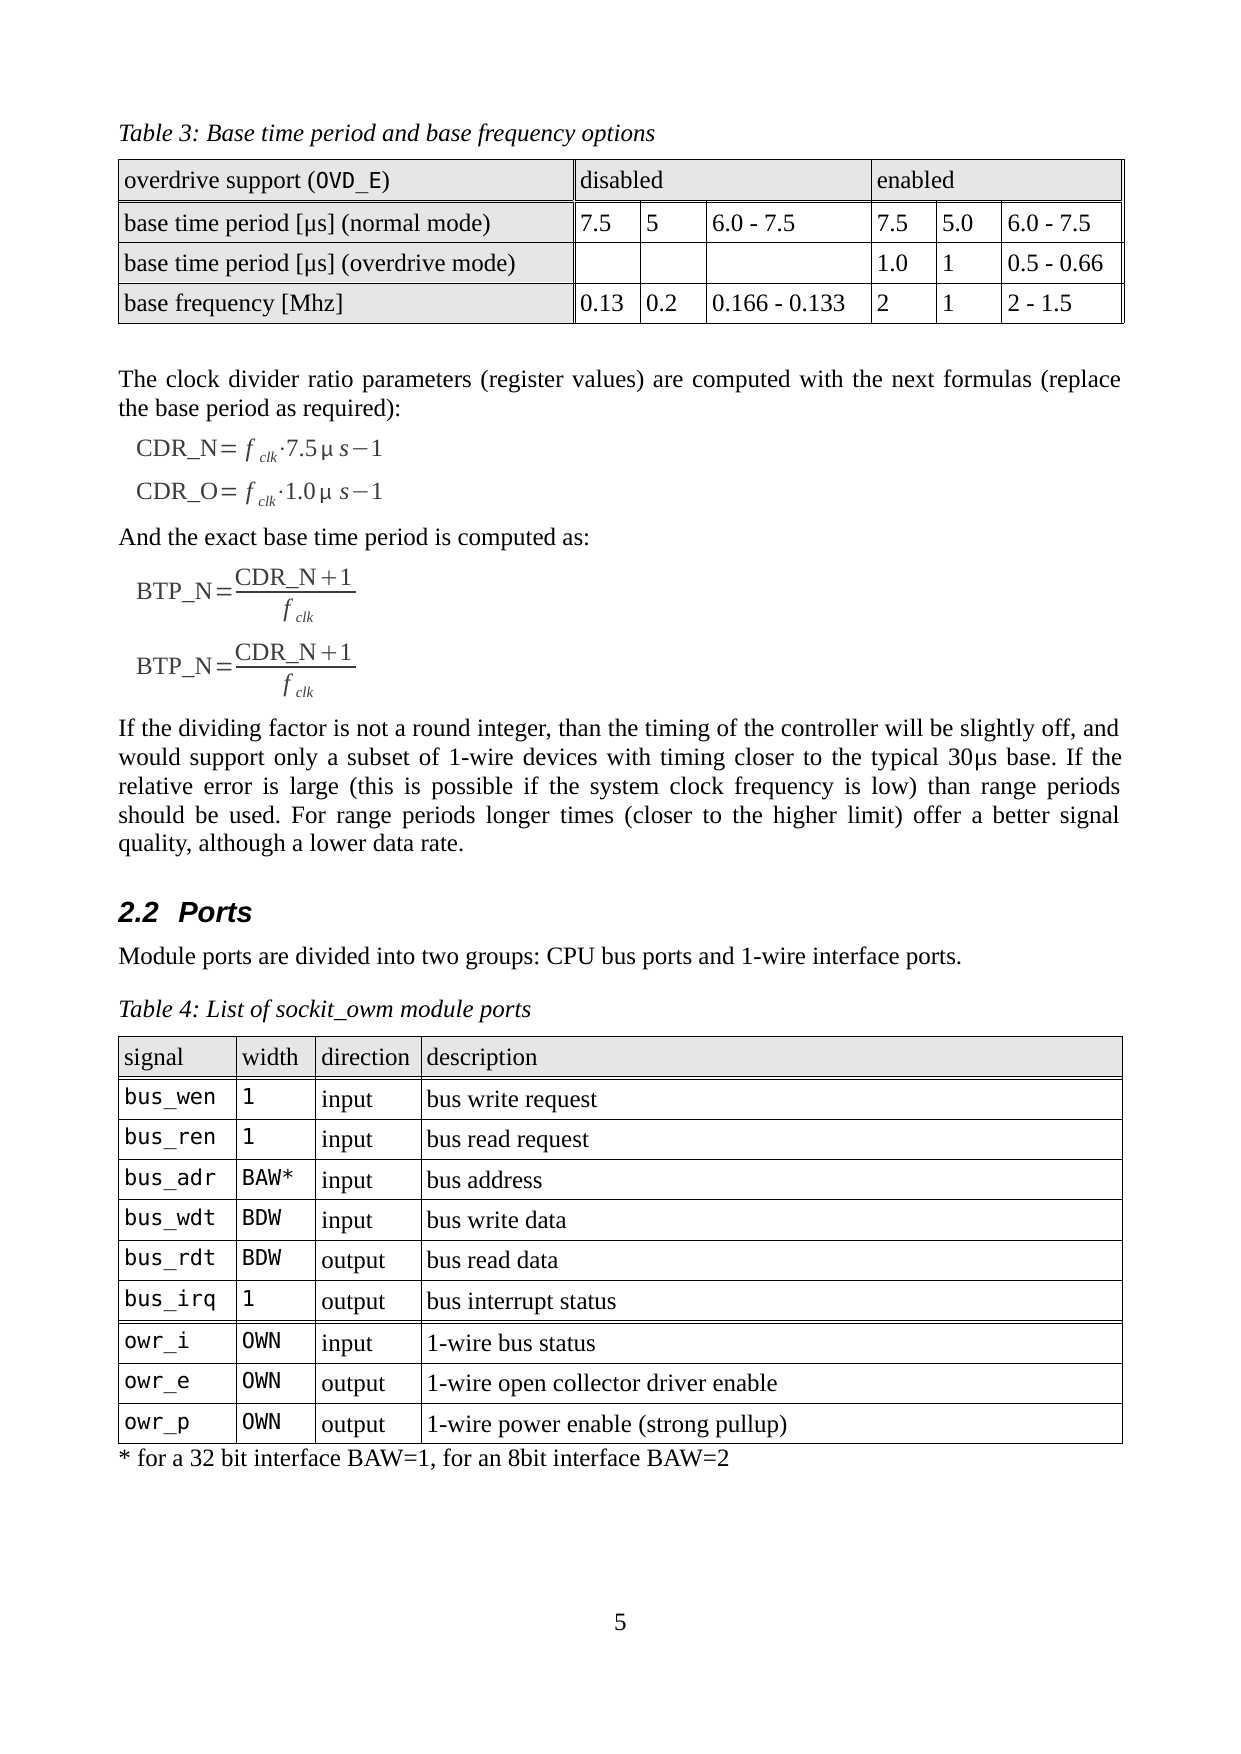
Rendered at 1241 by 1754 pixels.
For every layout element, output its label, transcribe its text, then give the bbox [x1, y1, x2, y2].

table_cell 1 [937, 243, 1001, 282]
table_cell 1 [237, 1120, 315, 1159]
table_header description [422, 1037, 1122, 1076]
table_cell base frequency [Mhz] [119, 284, 573, 323]
table_cell owr_i [119, 1324, 236, 1363]
table_cell [576, 243, 640, 282]
table_cell bus_wdt [119, 1200, 236, 1239]
table_cell bus_wen [119, 1080, 236, 1119]
table_cell 6.0 - 7.5 [1002, 203, 1121, 242]
table_cell 0.5 - 0.66 [1002, 243, 1121, 282]
table_cell input [316, 1200, 421, 1239]
table_cell 6.0 - 7.5 [707, 203, 871, 242]
table_cell 5 [641, 203, 706, 242]
text Table 3: Base time period and base frequency options [118, 118, 1122, 147]
table_cell input [316, 1324, 421, 1363]
table_cell bus_adr [119, 1160, 236, 1199]
table_cell [641, 243, 706, 282]
table_header overdrive support (OVD_E) [119, 160, 573, 200]
table_cell base time period [μs] (normal mode) [119, 203, 573, 242]
table_cell bus_rdt [119, 1241, 236, 1280]
table_cell OWN [237, 1404, 315, 1443]
table_cell 1.0 [872, 243, 936, 282]
table_cell 5.0 [937, 203, 1001, 242]
table_header enabled [872, 160, 1121, 200]
table_cell output [316, 1404, 421, 1443]
table_cell OWN [237, 1364, 315, 1403]
table_cell 2 [872, 284, 936, 323]
table_cell 1-wire open collector driver enable [422, 1364, 1122, 1403]
table_cell BDW [237, 1200, 315, 1239]
table_cell bus_ren [119, 1120, 236, 1159]
table_cell 1 [937, 284, 1001, 323]
table_header width [237, 1037, 315, 1076]
table_header disabled [576, 160, 871, 200]
table_cell bus write request [422, 1080, 1122, 1119]
table_cell 7.5 [872, 203, 936, 242]
table_cell 7.5 [576, 203, 640, 242]
table_cell OWN [237, 1324, 315, 1363]
table_header direction [316, 1037, 421, 1076]
table_cell output [316, 1241, 421, 1280]
table_cell BAW* [237, 1160, 315, 1199]
table_cell input [316, 1080, 421, 1119]
text The clock divider ratio parameters (register values) are computed with the next formulas (replace the base period as required): [118, 364, 1122, 422]
table_cell output [316, 1364, 421, 1403]
table_cell 0.13 [576, 284, 640, 323]
table_cell 0.166 - 0.133 [707, 284, 871, 323]
table_cell base time period [μs] (overdrive mode) [119, 243, 573, 282]
table_cell input [316, 1160, 421, 1199]
text * for a 32 bit interface BAW=1, for an 8bit interface BAW=2 [118, 1444, 1122, 1472]
table_cell bus read request [422, 1120, 1122, 1159]
table_cell bus interrupt status [422, 1281, 1122, 1320]
table_cell [707, 243, 871, 282]
text Module ports are divided into two groups: CPU bus ports and 1-wire interface ports. [118, 941, 1122, 969]
table_cell bus write data [422, 1200, 1122, 1239]
table_cell 1-wire bus status [422, 1324, 1122, 1363]
table_cell bus read data [422, 1241, 1122, 1280]
table_cell 1-wire power enable (strong pullup) [422, 1404, 1122, 1443]
table_cell owr_p [119, 1404, 236, 1443]
table_cell owr_e [119, 1364, 236, 1403]
table_cell 1 [237, 1080, 315, 1119]
table_cell bus_irq [119, 1281, 236, 1320]
table_header signal [119, 1037, 236, 1076]
table_cell BDW [237, 1241, 315, 1280]
table_cell 0.2 [641, 284, 706, 323]
subtitle Ports [118, 895, 1122, 928]
text If the dividing factor is not a round integer, than the timing of the controller will be slightly off, and would support only a subset of 1-wire devices with timing closer to the typical 30μs base. If the relative error is large (this is possible if the system clock frequency is low) than range periods should be used. For range periods longer times (closer to the higher limit) offer a better signal quality, although a lower data rate. [118, 713, 1122, 857]
table_cell 1 [237, 1281, 315, 1320]
table_cell input [316, 1120, 421, 1159]
table_cell bus address [422, 1160, 1122, 1199]
table_cell output [316, 1281, 421, 1320]
text Table 4: List of sockit_owm module ports [118, 994, 1122, 1023]
table_cell 2 - 1.5 [1002, 284, 1121, 323]
text And the exact base time period is computed as: [118, 522, 1122, 551]
